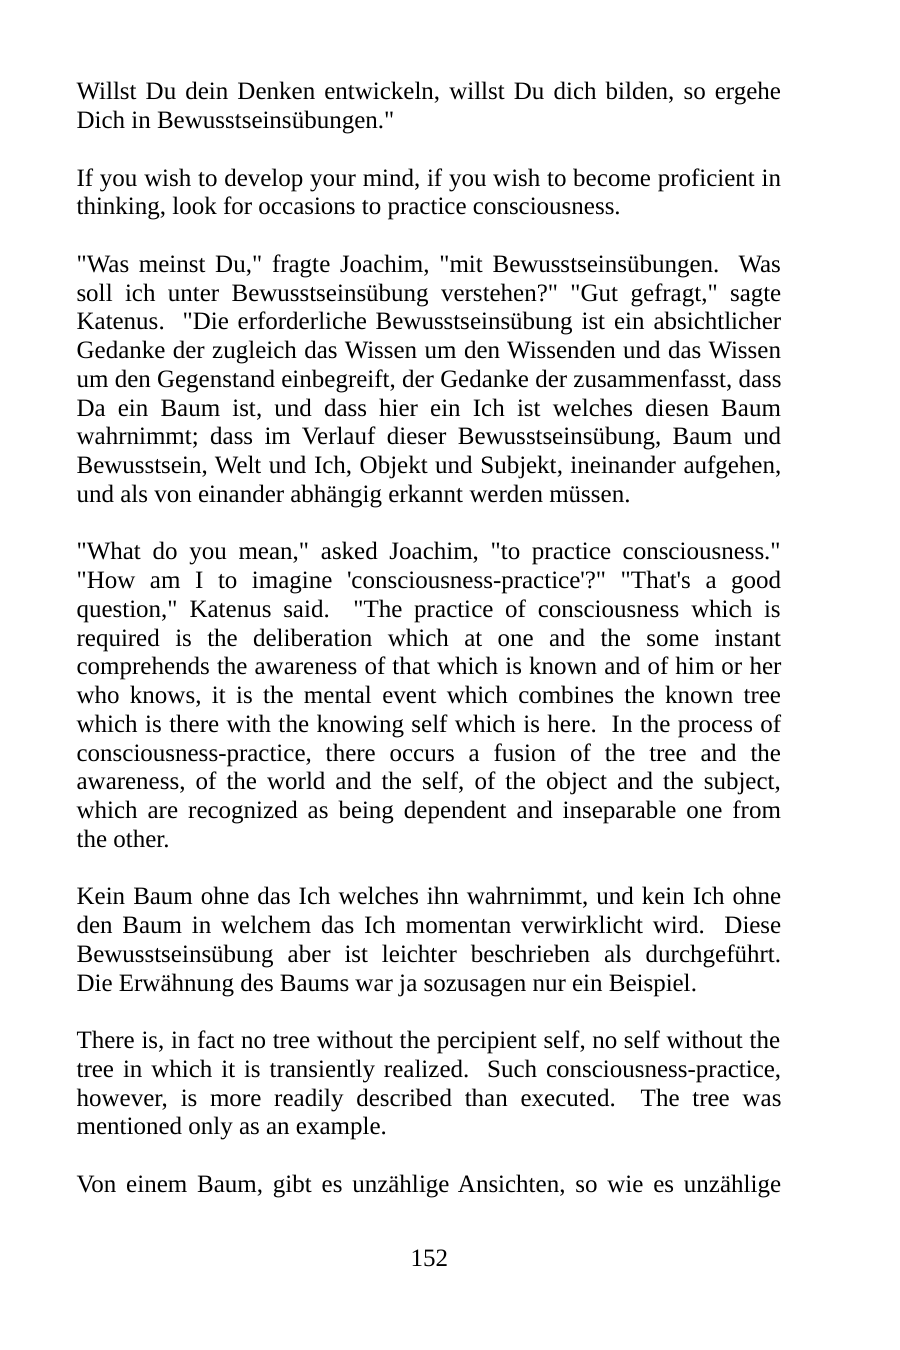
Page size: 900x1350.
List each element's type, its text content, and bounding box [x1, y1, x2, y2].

text "Was meinst Du," fragte Joachim, "mit Bewusstseinsübungen. Was soll ich unter Bewusstseinsübung verstehen?" "Gut gefragt," sagte Katenus. "Die erforderliche Bewusstseinsübung ist ein absichtlicher Gedanke der zugleich das Wissen um den Wissenden und das Wissen um den Gegenstand einbegreift, der Gedanke der zusammenfasst, dass Da ein Baum ist, und dass hier ein Ich ist welches diesen Baum wahrnimmt; dass im Verlauf dieser Bewusstseinsübung, Baum und Bewusstsein, Welt und Ich, Objekt und Subjekt, ineinander aufgehen, und als von einander abhängig erkannt werden müssen. [76, 249, 782, 508]
text There is, in fact no tree without the percipient self, no self without the tree in which it is transiently realized. Such consciousness-practice, however, is more readily described than executed. The tree was mentioned only as an example. [76, 1025, 782, 1140]
text Willst Du dein Denken entwickeln, willst Du dich bilden, so ergehe Dich in Bewusstseinsübungen." [76, 76, 782, 134]
text Von einem Baum, gibt es unzählige Ansichten, so wie es unzählige [76, 1169, 782, 1198]
text "What do you mean," asked Joachim, "to practice consciousness." "How am I to imagine 'consciousness-practice'?" "That's a good question," Katenus said. "The practice of consciousness which is required is the deliberation which at one and the some instant comprehends the awareness of that which is known and of him or her who knows, it is the mental event which combines the known tree which is there with the knowing self which is here. In the process of consciousness-practice, there occurs a fusion of the tree and the awareness, of the world and the self, of the object and the subject, which are recognized as being dependent and inseparable one from the other. [76, 536, 782, 853]
text Kein Baum ohne das Ich welches ihn wahrnimmt, und kein Ich ohne den Baum in welchem das Ich momentan verwirklicht wird. Diese Bewusstseinsübung aber ist leichter beschrieben als durchgeführt. Die Erwähnung des Baums war ja sozusagen nur ein Beispiel. [76, 881, 782, 996]
text If you wish to develop your mind, if you wish to become proficient in thinking, look for occasions to practice consciousness. [76, 163, 782, 220]
